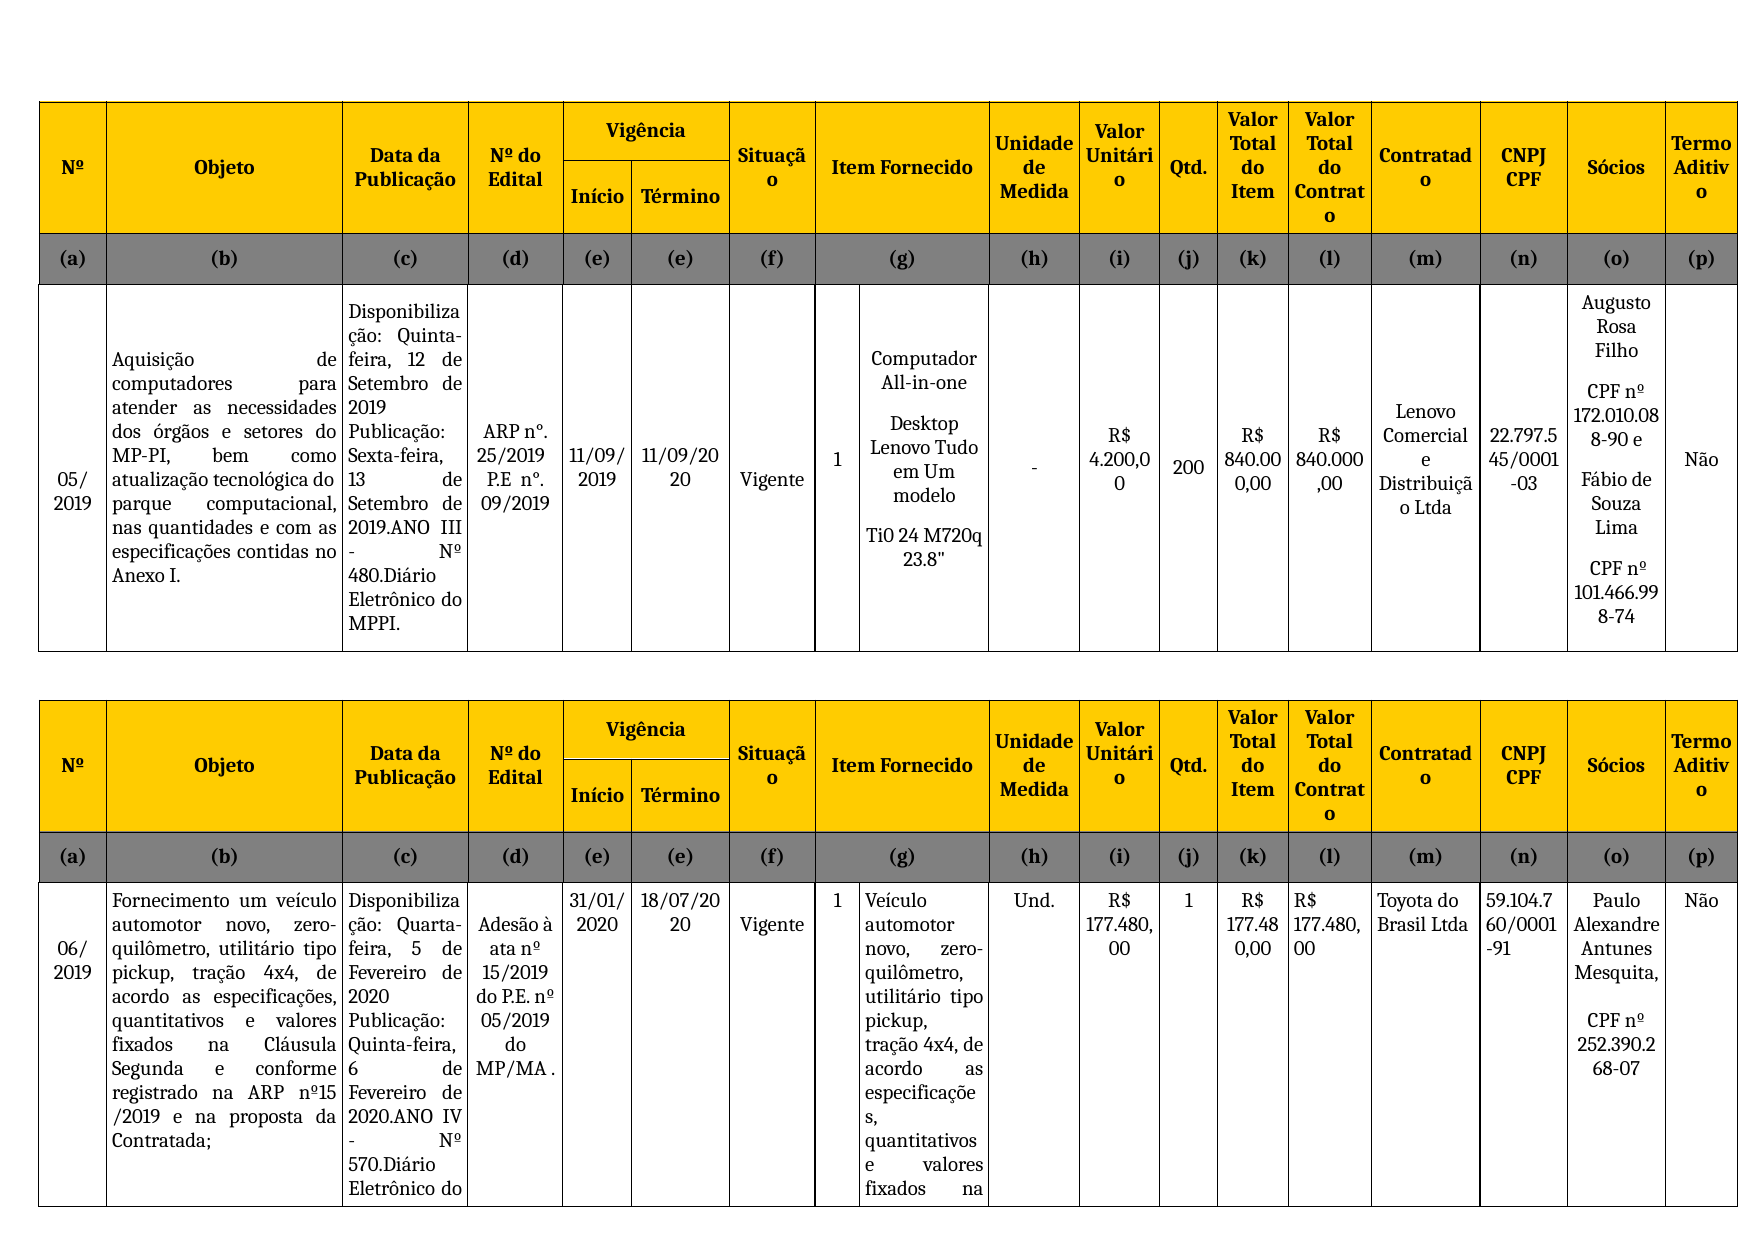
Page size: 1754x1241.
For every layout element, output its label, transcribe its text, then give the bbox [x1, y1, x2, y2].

table_cell Und. [989, 883, 1079, 1206]
table_cell R$ 840.000,00 [1218, 285, 1288, 651]
table_cell R$ 177.480,00 [1218, 883, 1288, 1206]
table_cell (i) [1080, 234, 1159, 284]
table_cell R$ 177.480,00 [1289, 883, 1371, 1206]
table_cell R$ 840.000,00 [1289, 285, 1371, 651]
table_header Item Fornecido [816, 701, 989, 831]
table_cell - [989, 285, 1079, 651]
table_cell Paulo Alexandre Antunes Mesquita, CPF nº 252.390.268-07 [1568, 883, 1665, 1206]
table_header Nº do Edital [469, 103, 563, 233]
table_header Vigência [564, 701, 729, 758]
table_cell Término [632, 161, 729, 233]
table_cell 05/ 2019 [39, 285, 106, 651]
table_cell 18/07/2020 [632, 883, 729, 1206]
table_cell Lenovo Comercial e Distribuição Ltda [1372, 285, 1479, 651]
table_header Unidade de Medida [990, 103, 1079, 233]
table_cell (n) [1481, 833, 1567, 882]
table_cell Computador All-in-one Desktop Lenovo Tudo em Um modelo Ti0 24 M720q 23.8" [860, 285, 988, 651]
table_cell 22.797.545/0001-03 [1481, 285, 1567, 651]
table_header Objeto [107, 701, 342, 831]
table_cell Veículo automotor novo, zero-quilômetro, utilitário tipo pickup, tração 4x4, de acordo as especificações, quantitativos e valores fixados na [860, 883, 988, 1206]
table_header Sócios [1568, 701, 1665, 831]
table_cell 11/09/2019 [563, 285, 631, 651]
table_cell (j) [1160, 833, 1217, 882]
table_cell Toyota do Brasil Ltda [1372, 883, 1479, 1206]
table_cell (l) [1289, 833, 1371, 882]
table_cell (p) [1666, 833, 1737, 882]
table_cell (f) [730, 833, 815, 882]
table_cell (b) [107, 234, 342, 284]
table_header Nº [40, 103, 106, 233]
table_header Sócios [1568, 103, 1665, 233]
table_cell (c) [343, 234, 468, 284]
table_cell (h) [990, 234, 1079, 284]
table_header Valor Unitário [1080, 103, 1159, 233]
table_cell (n) [1481, 234, 1567, 284]
table_header Data da Publicação [343, 103, 468, 233]
table_cell (e) [632, 234, 729, 284]
table_header Vigência [564, 103, 729, 160]
table_header Contratado [1372, 701, 1480, 831]
table_cell (d) [469, 234, 563, 284]
table_cell 200 [1160, 285, 1217, 651]
table_cell Adesão à ata nº 15/2019 do P.E. nº 05/2019 do MP/MA . [468, 883, 562, 1206]
table_header Nº do Edital [469, 701, 563, 831]
table_cell (d) [469, 833, 563, 882]
table_header Valor Total do Contrato [1289, 103, 1371, 233]
table_cell 1 [816, 285, 859, 651]
table_cell 59.104.760/0001-91 [1481, 883, 1567, 1206]
table_cell (l) [1289, 234, 1371, 284]
table_cell Vigente [730, 883, 814, 1206]
table_cell Não [1666, 285, 1737, 651]
table_cell Fornecimento um veículo automotor novo, zero-quilômetro, utilitário tipo pickup, tração 4x4, de acordo as especificações, quantitativos e valores fixados na Cláusula Segunda e conforme registrado na ARP nº15 /2019 e na proposta da Contratada; [107, 883, 342, 1206]
table_cell Início [564, 161, 631, 233]
table_cell 1 [816, 883, 859, 1206]
table_header Situação [730, 701, 815, 831]
table_cell (j) [1160, 234, 1217, 284]
table_cell (h) [990, 833, 1079, 882]
table_cell R$ 4.200,00 [1080, 285, 1159, 651]
table_cell (a) [40, 833, 106, 882]
table_header Valor Total do Contrato [1289, 701, 1371, 831]
table_header Valor Total do Item [1218, 103, 1288, 233]
table_header Situação [730, 103, 815, 233]
table_cell (g) [816, 234, 989, 284]
table_cell Augusto Rosa Filho CPF nº 172.010.088-90 e Fábio de Souza Lima CPF nº 101.466.998-74 [1568, 285, 1665, 651]
table_cell (g) [816, 833, 989, 882]
table_cell (e) [564, 234, 631, 284]
table_header Item Fornecido [816, 103, 989, 233]
table_cell 31/01/2020 [563, 883, 631, 1206]
table_header Qtd. [1160, 103, 1217, 233]
table_header Valor Unitário [1080, 701, 1159, 831]
table_cell Não [1666, 883, 1737, 1206]
table_cell Término [632, 760, 729, 831]
table_header CNPJ CPF [1481, 701, 1567, 831]
table_cell (c) [343, 833, 468, 882]
table_cell (m) [1372, 833, 1480, 882]
table_cell (p) [1666, 234, 1737, 284]
table_cell 1 [1160, 883, 1217, 1206]
table_cell 06/ 2019 [39, 883, 106, 1206]
table_cell (i) [1080, 833, 1159, 882]
table_cell Início [564, 760, 631, 831]
table_cell (e) [632, 833, 729, 882]
table_cell (o) [1568, 833, 1665, 882]
table_cell (k) [1218, 234, 1288, 284]
table_cell (a) [40, 234, 106, 284]
table_header Qtd. [1160, 701, 1217, 831]
table_header Unidade de Medida [990, 701, 1079, 831]
table_cell (k) [1218, 833, 1288, 882]
table_cell (o) [1568, 234, 1665, 284]
table_cell (m) [1372, 234, 1480, 284]
table_header Termo Aditivo [1666, 701, 1737, 831]
table_header Termo Aditivo [1666, 103, 1737, 233]
table_header Nº [40, 701, 106, 831]
table_cell Aquisição de computadores para atender as necessidades dos órgãos e setores do MP-PI, bem como atualização tecnológica do parque computacional, nas quantidades e com as especificações contidas no Anexo I. [107, 285, 342, 651]
table_header CNPJ CPF [1481, 103, 1567, 233]
table_header Valor Total do Item [1218, 701, 1288, 831]
table_header Data da Publicação [343, 701, 468, 831]
table_header Contratado [1372, 103, 1480, 233]
table_cell R$ 177.480,00 [1080, 883, 1159, 1206]
table_cell 11/09/2020 [632, 285, 729, 651]
table_cell ARP n°. 25/2019 P.E n°. 09/2019 [468, 285, 562, 651]
table_header Objeto [107, 103, 342, 233]
table_cell (e) [564, 833, 631, 882]
table_cell Vigente [730, 285, 814, 651]
table_cell Disponibilização: Quinta-feira, 12 de Setembro de 2019 Publicação: Sexta-feira, 13 de Setembro de 2019.ANO III - Nº 480.Diário Eletrônico do MPPI. [343, 285, 467, 651]
table_cell (f) [730, 234, 815, 284]
table_cell Disponibilização: Quarta-feira, 5 de Fevereiro de 2020 Publicação: Quinta-feira, 6 de Fevereiro de 2020.ANO IV - Nº 570.Diário Eletrônico do [343, 883, 467, 1206]
table_cell (b) [107, 833, 342, 882]
